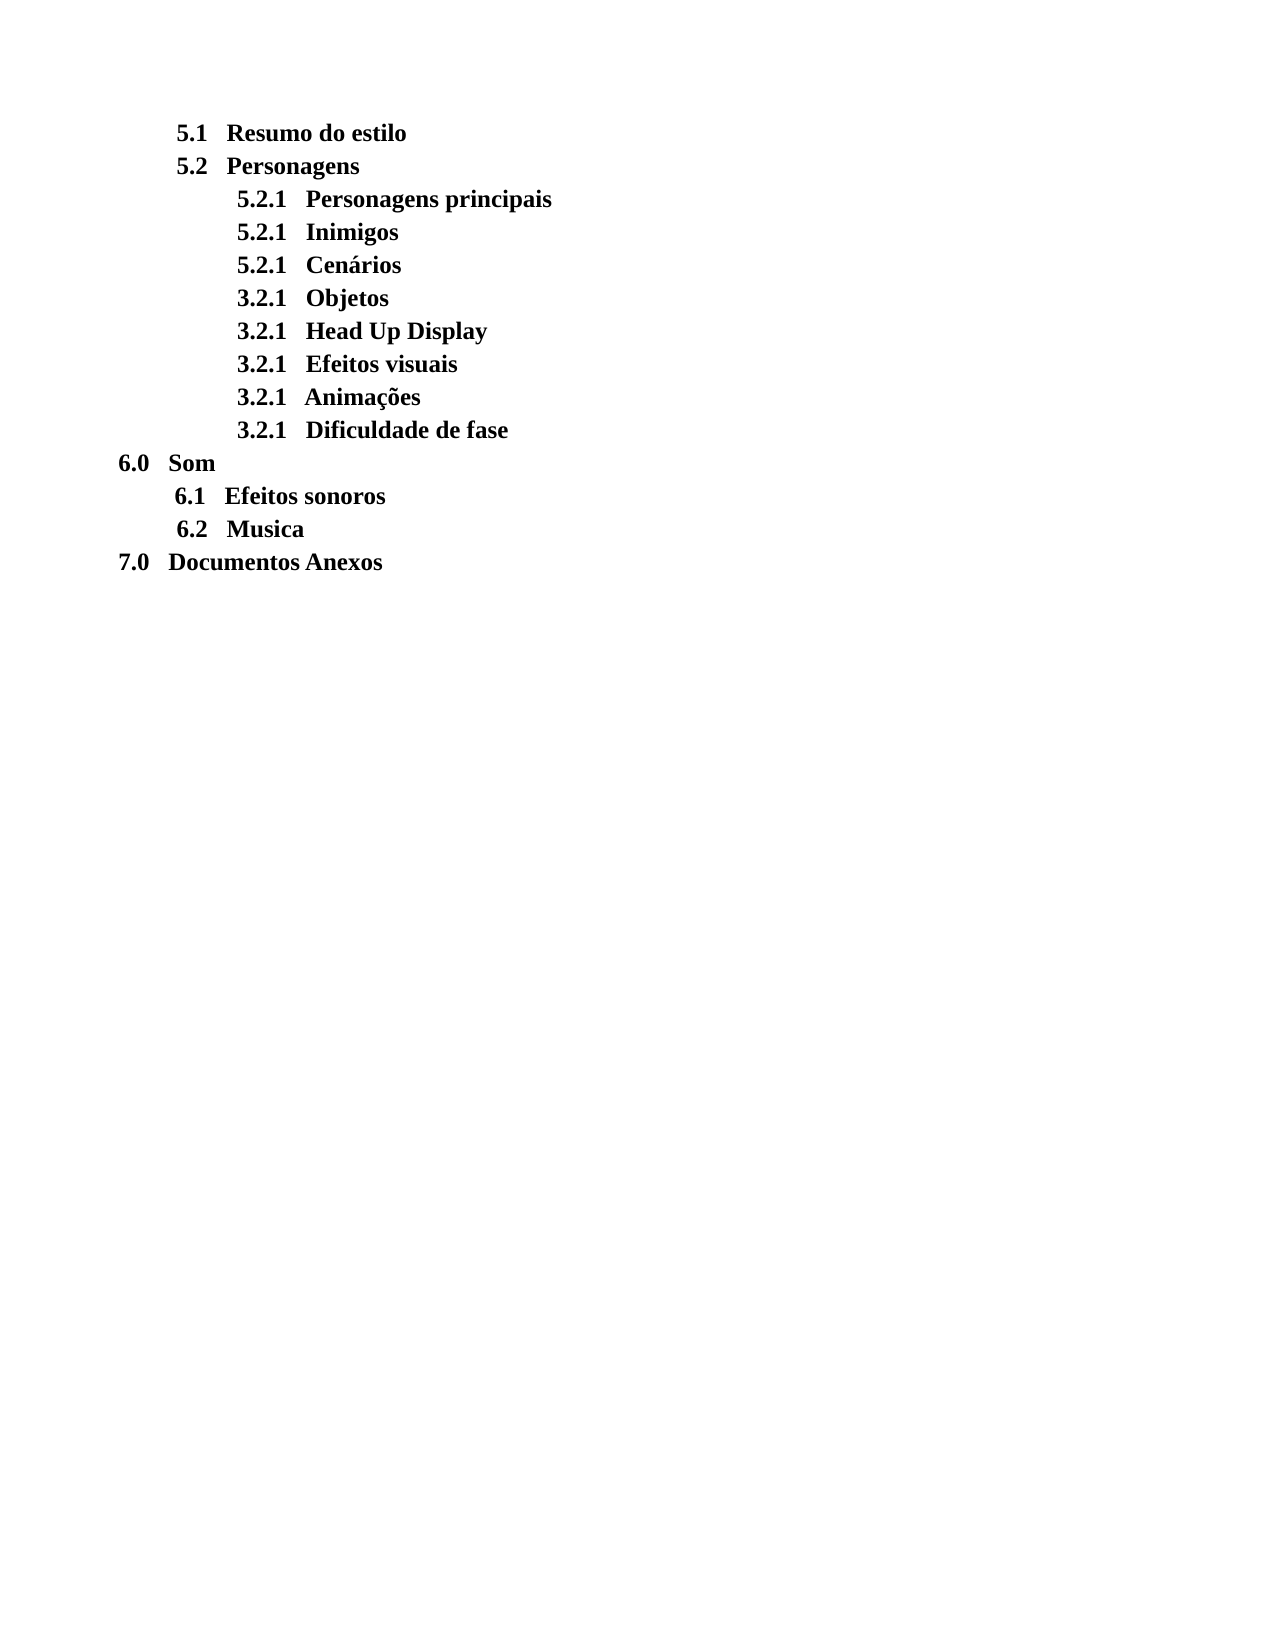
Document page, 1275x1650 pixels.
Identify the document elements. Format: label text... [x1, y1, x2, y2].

text 5.2 Personagens [118, 151, 1157, 180]
text 5.2.1 Inimigos [118, 217, 1157, 246]
text 6.0 Som [118, 448, 1157, 477]
text 5.2.1 Personagens principais [118, 184, 1157, 213]
text 6.2 Musica [118, 514, 1157, 543]
text 6.1 Efeitos sonoros [118, 481, 1157, 510]
text 5.2.1 Cenários [118, 250, 1157, 279]
text 3.2.1 Animações [118, 382, 1157, 411]
text 3.2.1 Efeitos visuais [118, 349, 1157, 378]
text 7.0 Documentos Anexos [118, 547, 1157, 576]
text 5.1 Resumo do estilo [118, 118, 1157, 147]
text 3.2.1 Head Up Display [118, 316, 1157, 345]
text 3.2.1 Dificuldade de fase [118, 415, 1157, 444]
text 3.2.1 Objetos [118, 283, 1157, 312]
